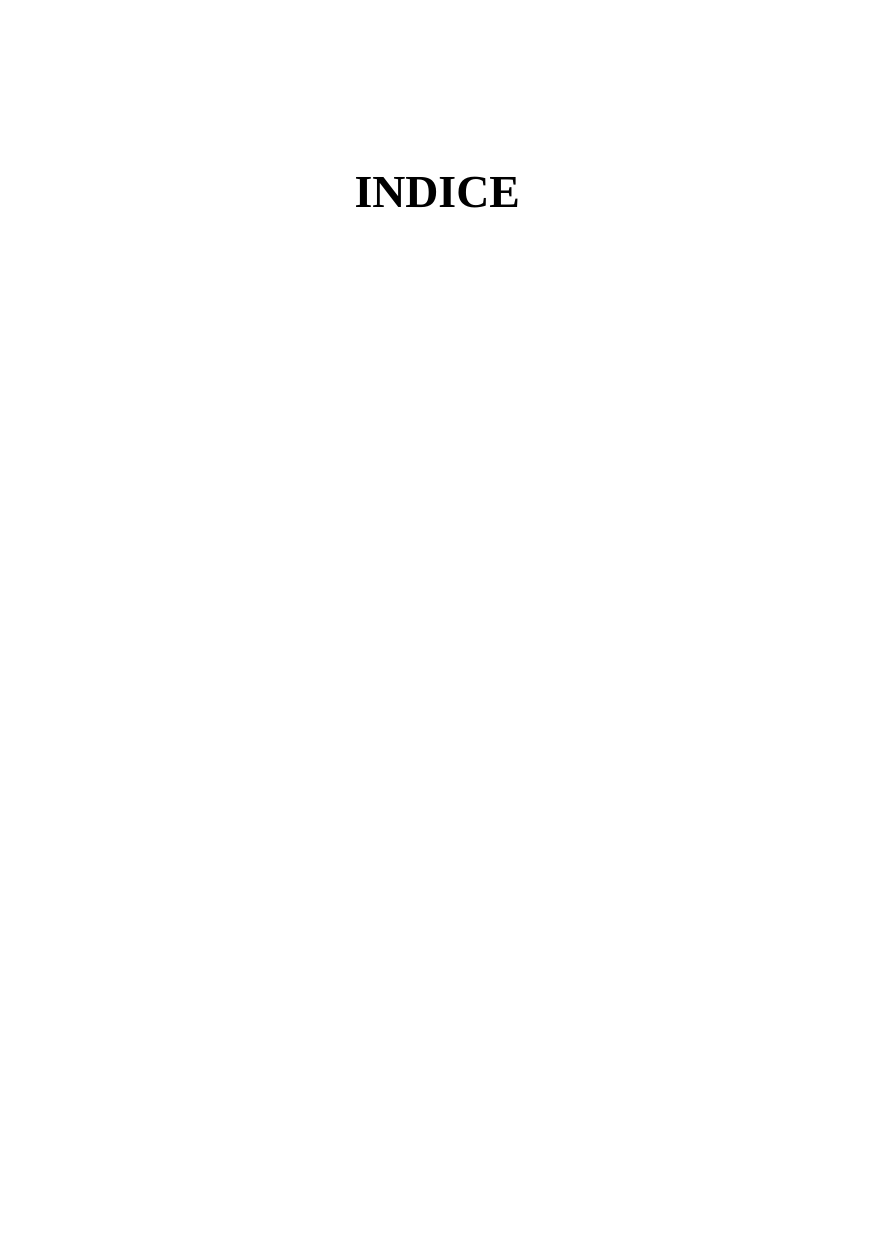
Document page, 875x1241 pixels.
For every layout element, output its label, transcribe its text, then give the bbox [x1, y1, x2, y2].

text INDICE [106, 164, 768, 217]
